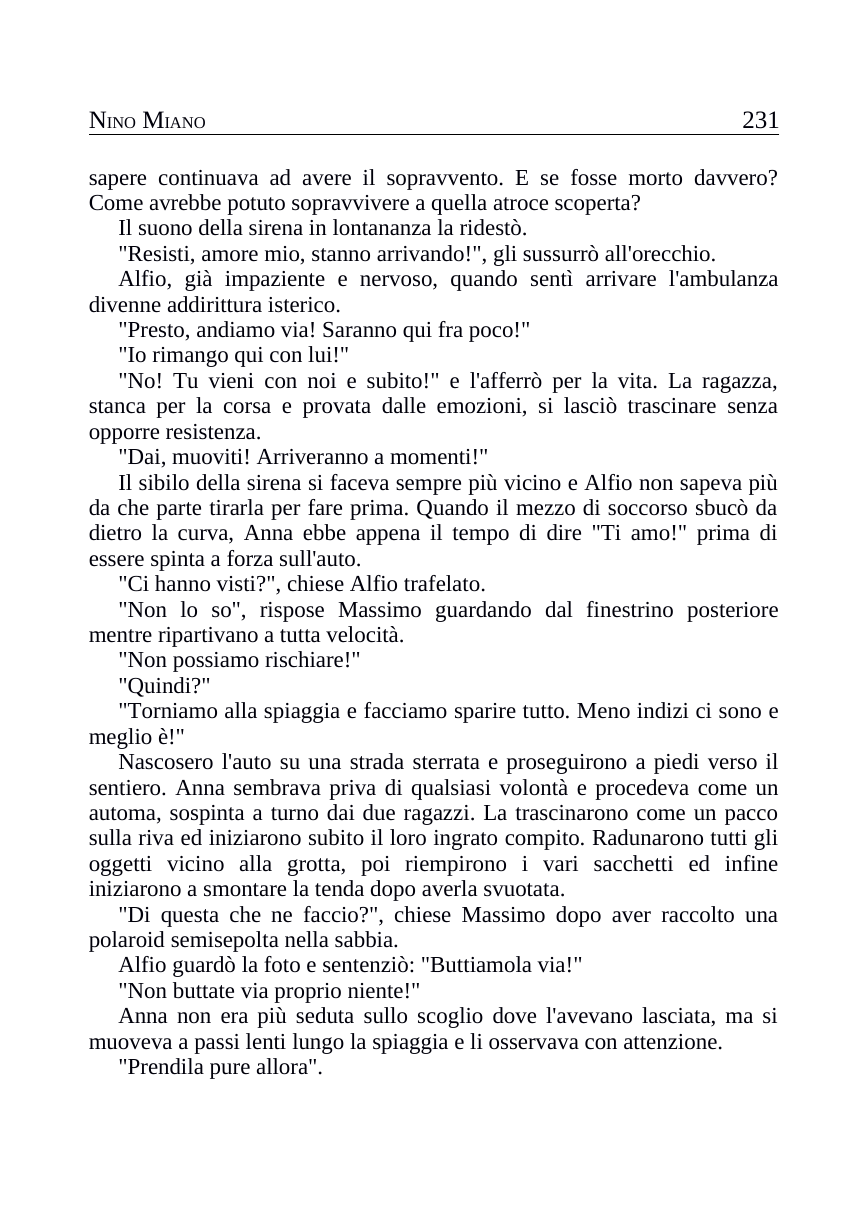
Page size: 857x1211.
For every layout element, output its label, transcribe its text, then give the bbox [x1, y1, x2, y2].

text Alfio, già impaziente e nervoso, quando sentì arrivare l'ambulanza divenne addirittura isterico. [88, 266, 779, 317]
text "Quindi?" [88, 673, 779, 698]
text Nascosero l'auto su una strada sterrata e proseguirono a piedi verso il sentiero. Anna sembrava priva di qualsiasi volontà e procedeva come un automa, sospinta a turno dai due ragazzi. La trascinarono come un pacco sulla riva ed iniziarono subito il loro ingrato compito. Radunarono tutti gli oggetti vicino alla grotta, poi riempirono i vari sacchetti ed infine iniziarono a smontare la tenda dopo averla svuotata. [88, 749, 779, 902]
text Il suono della sirena in lontananza la ridestò. [88, 215, 779, 241]
text "Resisti, amore mio, stanno arrivando!", gli sussurrò all'orecchio. [88, 241, 779, 266]
text Il sibilo della sirena si faceva sempre più vicino e Alfio non sapeva più da che parte tirarla per fare prima. Quando il mezzo di soccorso sbucò da dietro la curva, Anna ebbe appena il tempo di dire "Ti amo!" prima di essere spinta a forza sull'auto. [88, 469, 779, 571]
text "Non possiamo rischiare!" [88, 647, 779, 673]
text Alfio guardò la foto e sentenziò: "Buttiamola via!" [88, 952, 779, 978]
text Anna non era più seduta sullo scoglio dove l'avevano lasciata, ma si muoveva a passi lenti lungo la spiaggia e li osservava con attenzione. [88, 1003, 779, 1054]
text "Non lo so", rispose Massimo guardando dal finestrino posteriore mentre ripartivano a tutta velocità. [88, 597, 779, 647]
text "Non buttate via proprio niente!" [88, 978, 779, 1003]
text "Di questa che ne faccio?", chiese Massimo dopo aver raccolto una polaroid semisepolta nella sabbia. [88, 902, 779, 952]
text "Dai, muoviti! Arriveranno a momenti!" [88, 444, 779, 469]
text "Presto, andiamo via! Saranno qui fra poco!" [88, 317, 779, 342]
text "No! Tu vieni con noi e subito!" e l'afferrò per la vita. La ragazza, stanca per la corsa e provata dalle emozioni, si lasciò trascinare senza opporre resistenza. [88, 368, 779, 444]
text "Torniamo alla spiaggia e facciamo sparire tutto. Meno indizi ci sono e meglio è!" [88, 698, 779, 749]
text "Io rimango qui con lui!" [88, 342, 779, 368]
text sapere continuava ad avere il sopravvento. E se fosse morto davvero? Come avrebbe potuto sopravvivere a quella atroce scoperta? [88, 164, 779, 215]
text "Ci hanno visti?", chiese Alfio trafelato. [88, 571, 779, 597]
text "Prendila pure allora". [88, 1054, 779, 1079]
